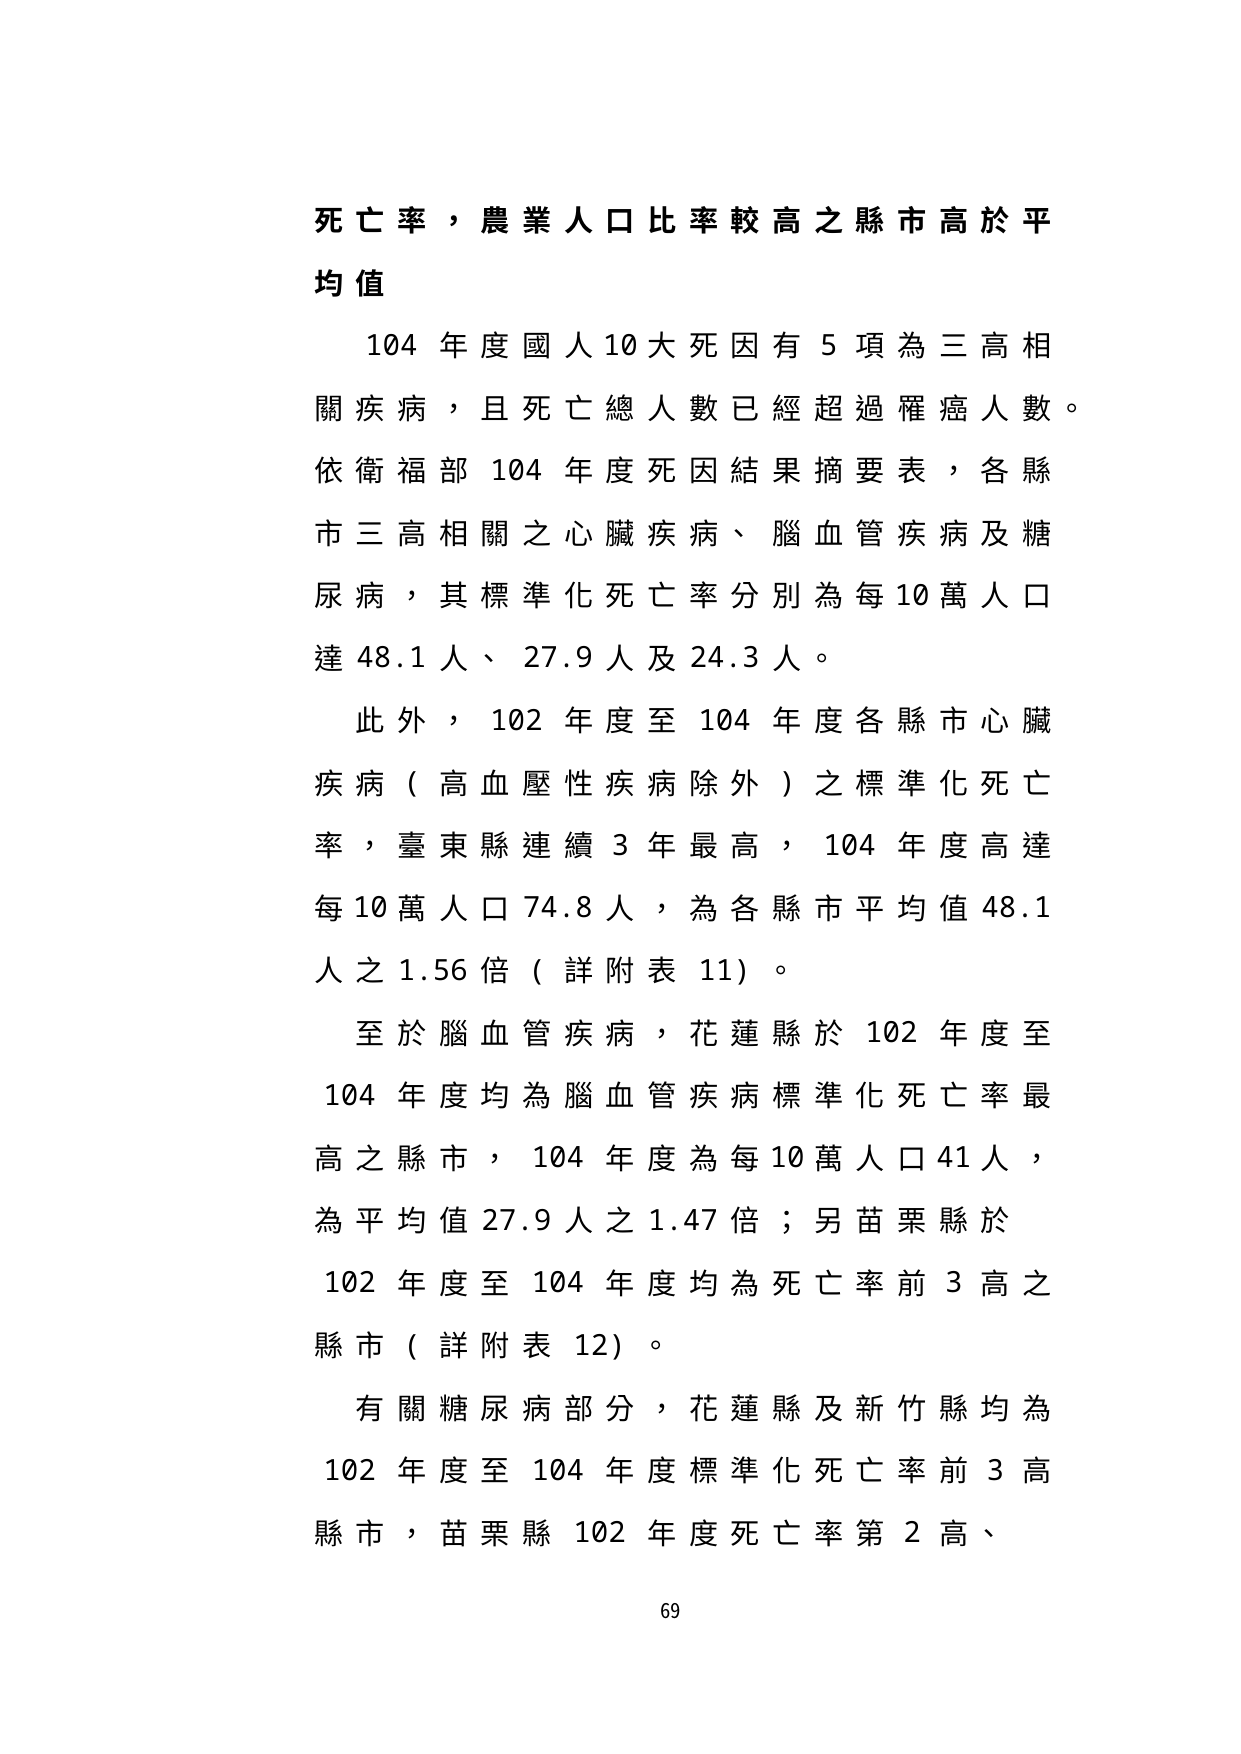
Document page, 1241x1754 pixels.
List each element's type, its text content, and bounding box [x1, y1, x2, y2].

text 有關糖尿病部分，花蓮縣及新竹縣均為102年度至104年度標準化死亡率前3高縣市，苗栗縣102年度死亡率第2高、 [271, 1365, 1058, 1552]
text 死亡率，農業人口比率較高之縣市高於平均值 [242, 177, 1058, 302]
text 至於腦血管疾病，花蓮縣於102年度至104年度均為腦血管疾病標準化死亡率最高之縣市，104年度為每10萬人口41人，為平均值27.9人之1.47倍；另苗栗縣於102年度至104年度均為死亡率前3高之縣市(詳附表12)。 [271, 990, 1058, 1365]
text 104年度國人10大死因有5項為三高相關疾病，且死亡總人數已經超過罹癌人數。依衛福部104年度死因結果摘要表，各縣市三高相關之心臟疾病、腦血管疾病及糖尿病，其標準化死亡率分別為每10萬人口達48.1人、27.9人及24.3人。 [271, 302, 1058, 677]
text 此外，102年度至104年度各縣市心臟疾病(高血壓性疾病除外)之標準化死亡率，臺東縣連續3年最高，104年度高達每10萬人口74.8人，為各縣市平均值48.1人之1.56倍(詳附表11)。 [271, 677, 1058, 990]
